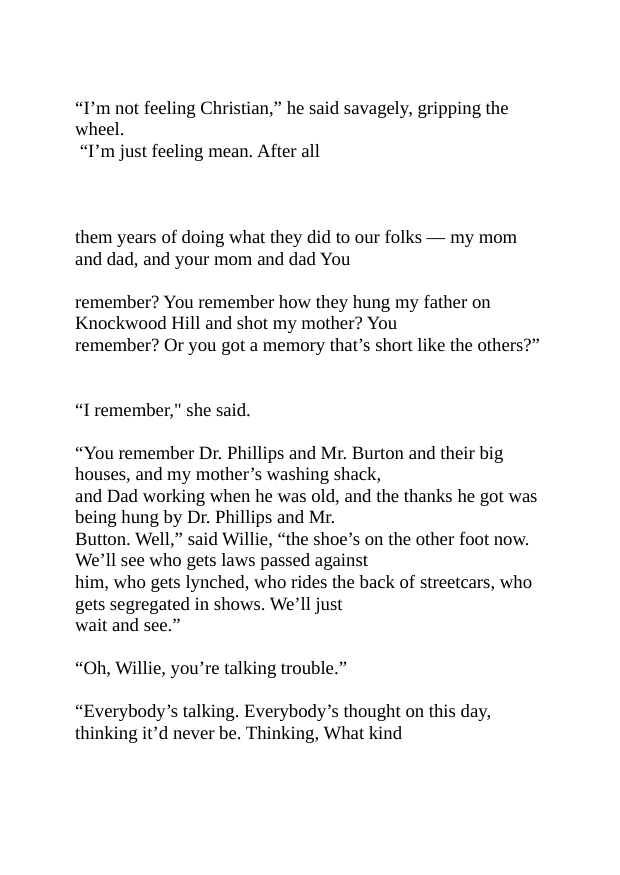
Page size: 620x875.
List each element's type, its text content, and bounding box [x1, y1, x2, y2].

text “I’m not feeling Christian,” he said savagely, gripping the wheel. [75, 75, 544, 140]
text “I’m just feeling mean. After all them years of doing what they did to our folks — my mom and dad, and your mom and dad You remember? You remember how they hung my father on Knockwood Hill and shot my mother? You remember? Or you got a memory that’s short like the others?” “I remember," she said. “You remember Dr. Phillips and Mr. Burton and their big houses, and my mother’s washing shack, and Dad working when he was old, and the thanks he got was being hung by Dr. Phillips and Mr. Button. Well,” said Willie, “the shoe’s on the other foot now. We’ll see who gets laws passed against him, who gets lynched, who rides the back of streetcars, who gets segregated in shows. We’ll just wait and see.” “Oh, Willie, you’re talking trouble.” “Everybody’s talking. Everybody’s thought on this day, thinking it’d never be. Thinking, What kind [75, 140, 544, 743]
